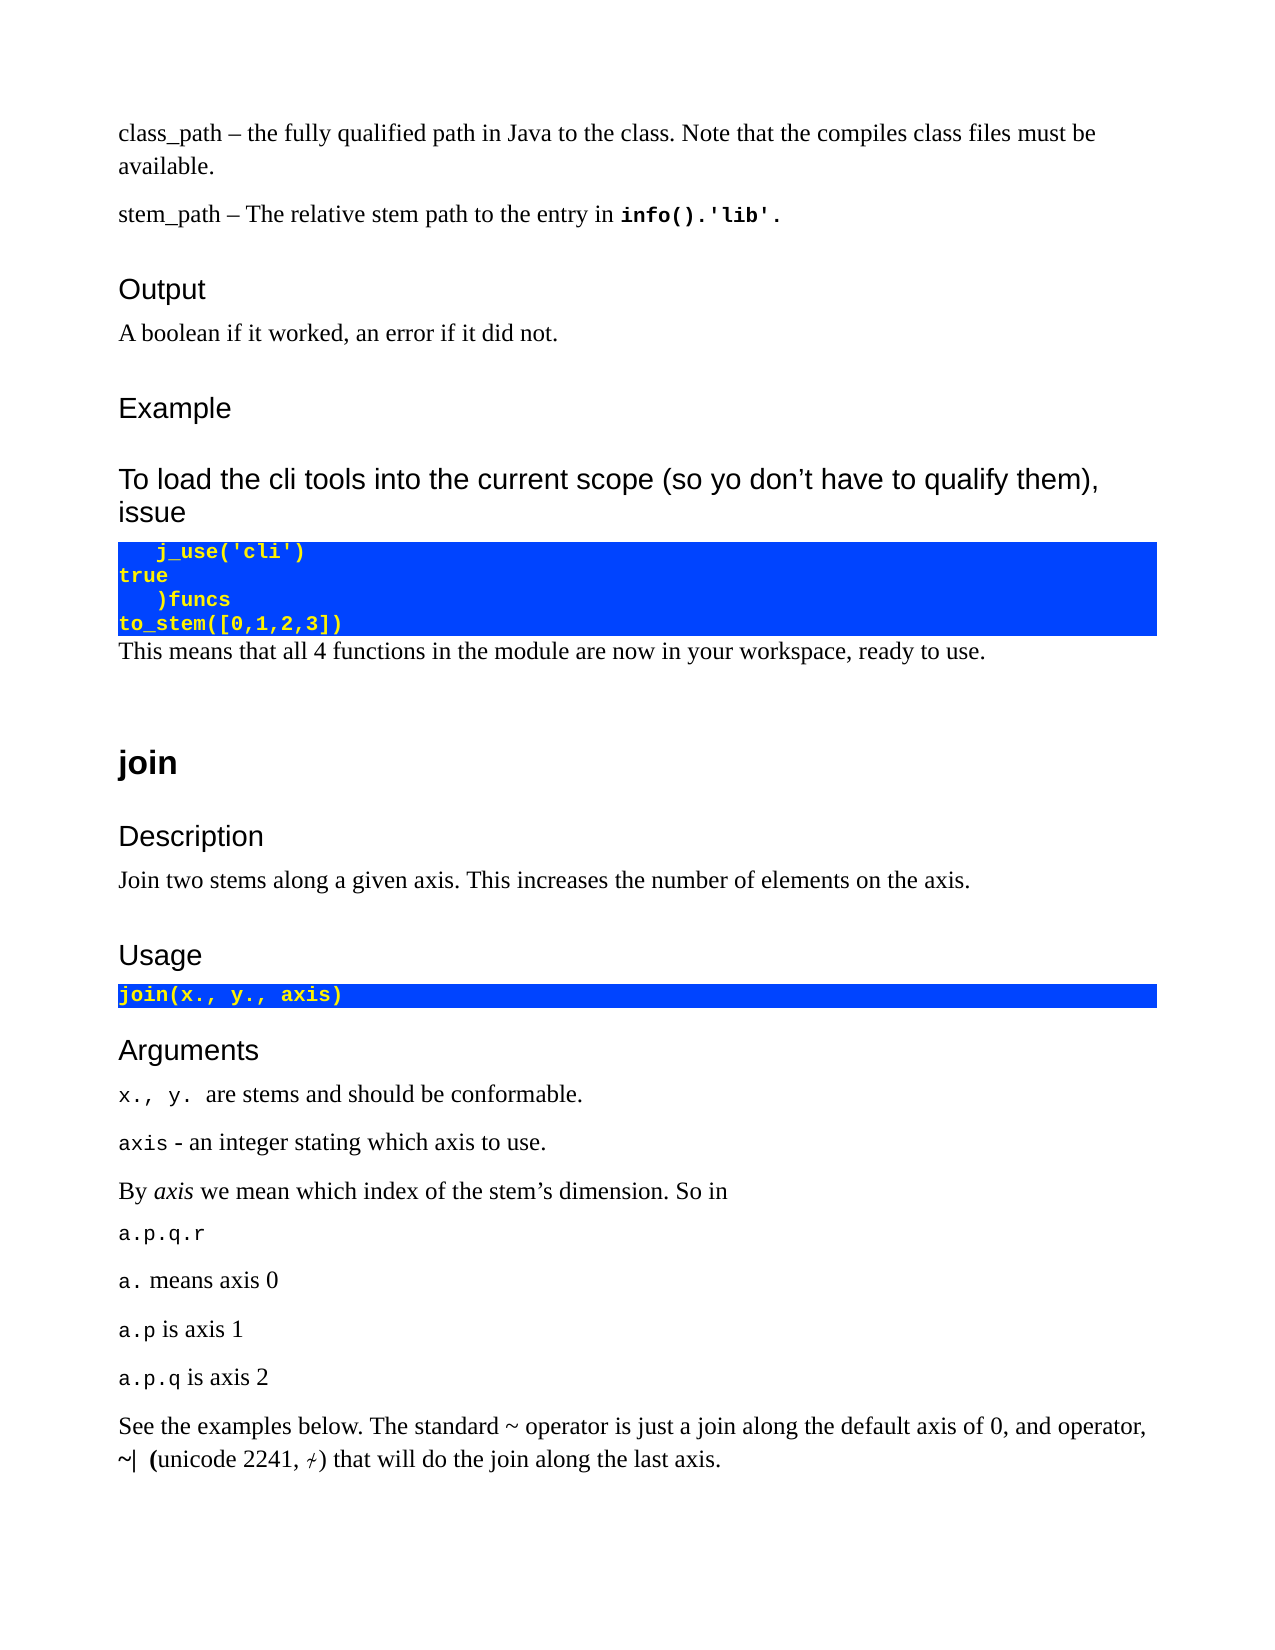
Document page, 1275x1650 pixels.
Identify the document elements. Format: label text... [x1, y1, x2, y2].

text a.p.q is axis 2 [118, 1362, 1157, 1392]
text a. means axis 0 [118, 1265, 1157, 1295]
text stem_path – The relative stem path to the entry in info().'lib'. [118, 199, 1157, 228]
text By axis we mean which index of the stem’s dimension. So in [118, 1176, 1157, 1204]
text Join two stems along a given axis. This increases the number of elements on the axis. [118, 865, 1157, 894]
subtitle Arguments [118, 1033, 1157, 1066]
text class_path – the fully qualified path in Java to the class. Note that the compiles class files must be available. [118, 118, 1157, 180]
text a.p.q.r [118, 1223, 1157, 1247]
text This means that all 4 functions in the module are now in your workspace, ready to use. [118, 636, 1157, 665]
subtitle Usage [118, 938, 1157, 972]
text A boolean if it worked, an error if it did not. [118, 318, 1157, 347]
subtitle join [118, 704, 1157, 782]
text x., y. are stems and should be conformable. [118, 1079, 1157, 1108]
text See the examples below. The standard ~ operator is just a join along the default axis of 0, and operator, ~| (unicode 2241, ≁) that will do the join along the last axis. [118, 1411, 1157, 1473]
text j_use('cli') true [118, 542, 1157, 589]
text to_stem([0,1,2,3]) [118, 612, 1157, 636]
text axis - an integer stating which axis to use. [118, 1127, 1157, 1157]
subtitle To load the cli tools into the current scope (so yo don’t have to qualify them), issue [118, 462, 1157, 529]
text a.p is axis 1 [118, 1314, 1157, 1343]
text join(x., y., axis) [118, 984, 1157, 1008]
subtitle Description [118, 819, 1157, 853]
subtitle Example [118, 391, 1157, 424]
text )funcs [118, 589, 1157, 612]
subtitle Output [118, 272, 1157, 306]
